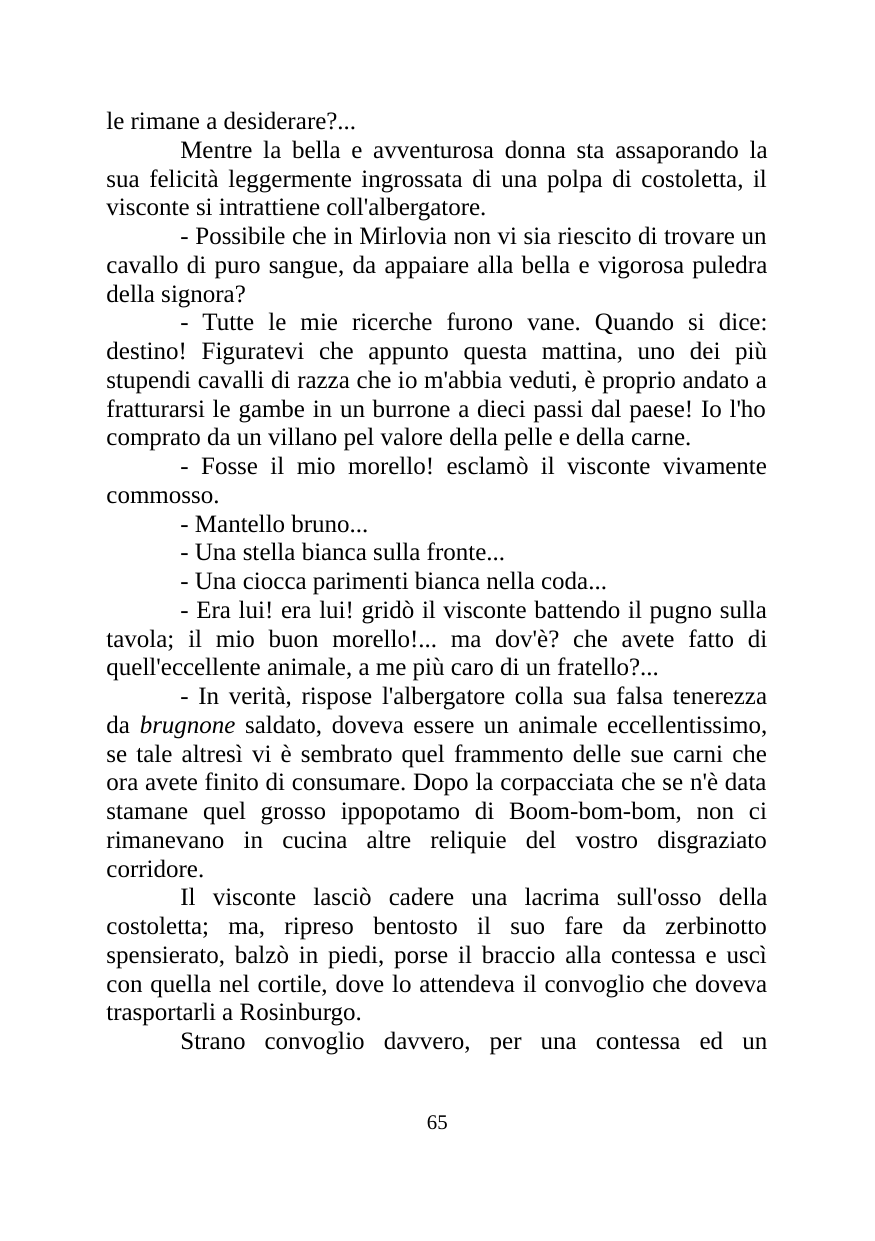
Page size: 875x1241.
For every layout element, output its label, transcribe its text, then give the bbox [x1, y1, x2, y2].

text - Possibile che in Mirlovia non vi sia riescito di trovare un cavallo di puro sangue, da appaiare alla bella e vigorosa puledra della signora? [106, 221, 768, 307]
text - Una ciocca parimenti bianca nella coda... [106, 566, 768, 595]
text - Tutte le mie ricerche furono vane. Quando si dice: destino! Figuratevi che appunto questa mattina, uno dei più stupendi cavalli di razza che io m'abbia veduti, è proprio andato a fratturarsi le gambe in un burrone a dieci passi dal paese! Io l'ho comprato da un villano pel valore della pelle e della carne. [106, 307, 768, 451]
text - In verità, rispose l'albergatore colla sua falsa tenerezza da brugnone saldato, doveva essere un animale eccellentissimo, se tale altresì vi è sembrato quel frammento delle sue carni che ora avete finito di consumare. Dopo la corpacciata che se n'è data stamane quel grosso ippopotamo di Boom-bom-bom, non ci rimanevano in cucina altre reliquie del vostro disgraziato corridore. [106, 681, 768, 882]
text Il visconte lasciò cadere una lacrima sull'osso della costoletta; ma, ripreso bentosto il suo fare da zerbinotto spensierato, balzò in piedi, porse il braccio alla contessa e uscì con quella nel cortile, dove lo attendeva il convoglio che doveva trasportarli a Rosinburgo. [106, 882, 768, 1026]
text - Una stella bianca sulla fronte... [106, 537, 768, 566]
text - Fosse il mio morello! esclamò il visconte vivamente commosso. [106, 451, 768, 509]
text Strano convoglio davvero, per una contessa ed un [106, 1026, 768, 1055]
text Mentre la bella e avventurosa donna sta assaporando la sua felicità leggermente ingrossata di una polpa di costoletta, il visconte si intrattiene coll'albergatore. [106, 135, 768, 221]
text - Era lui! era lui! gridò il visconte battendo il pugno sulla tavola; il mio buon morello!... ma dov'è? che avete fatto di quell'eccellente animale, a me più caro di un fratello?... [106, 595, 768, 681]
text le rimane a desiderare?... [106, 106, 768, 135]
text - Mantello bruno... [106, 509, 768, 537]
